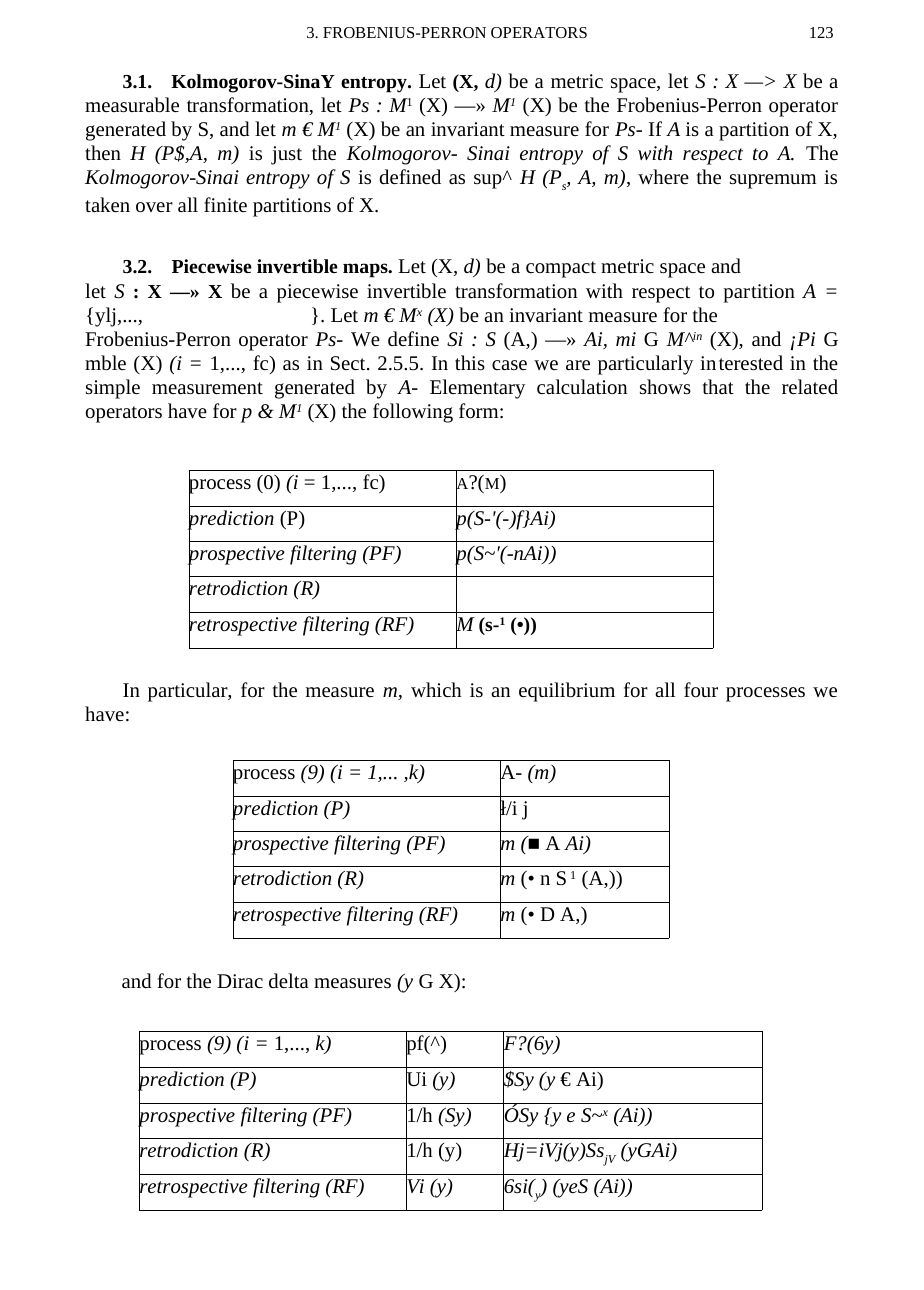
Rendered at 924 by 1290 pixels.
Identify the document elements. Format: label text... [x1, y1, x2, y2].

table_cell prediction (P) [234, 797, 500, 831]
table_cell m (• n S 1 (A,)) [501, 867, 669, 902]
table_header pf(^) [407, 1032, 503, 1067]
table_header process (9) (i = 1,... ,k) [234, 761, 500, 796]
table_cell retrospective filtering (RF) [234, 903, 500, 938]
text 123 [808, 23, 836, 42]
list Piecewise invertible maps. Let (X, d) be a compact metric space and [85, 254, 838, 278]
table_cell Vi (y) [407, 1175, 503, 1210]
table_cell Hj=iVj(y)SsjV (yGAi) [504, 1139, 762, 1174]
table_header A- (m) [501, 761, 669, 796]
table_cell retrodiction (R) [190, 577, 456, 612]
table_cell prediction (P) [190, 507, 456, 541]
table_cell p(S~'(-nAi)) [457, 542, 713, 576]
text Frobenius-Perron operator Ps- We define Si : S (A,) —» Ai, mi G M^in (X), and ¡Pi G mble (X) (i = 1,..., fc) as in Sect. 2.5.5. In this case we are particularly in­terested in the simple measurement generated by A- Elementary calculation shows that the related operators have for p & M1 (X) the following form: [85, 327, 838, 423]
table_cell retrodiction (R) [140, 1139, 406, 1174]
table_cell 1/h (Sy) [407, 1104, 503, 1138]
table_cell M (s-1 (•)) [457, 613, 713, 648]
text In particular, for the measure m, which is an equilibrium for all four processes we have: [85, 677, 838, 726]
table_header a?(m) [457, 471, 713, 506]
table_header process (0) (i = 1,..., fc) [190, 471, 456, 506]
table_cell Ui (y) [407, 1068, 503, 1103]
table_cell m (• D A,) [501, 903, 669, 938]
table_cell [457, 577, 713, 612]
table_cell prospective filtering (PF) [140, 1104, 406, 1138]
table_cell 1/h (y) [407, 1139, 503, 1174]
table_cell prospective filtering (PF) [234, 832, 500, 866]
table_header process (9) (i = 1,..., k) [140, 1032, 406, 1067]
table_cell $Sy (y € Ai) [504, 1068, 762, 1103]
table_cell 6si(y) (yeS (Ai)) [504, 1175, 762, 1210]
text let S : X —» X be a piecewise invertible transformation with respect to par­tition A = {ylj,..., }. Let m € Mx (X) be an invariant measure for the [85, 278, 838, 327]
table_cell p(S-'(-)f}Ai) [457, 507, 713, 541]
table_cell retrospective filtering (RF) [190, 613, 456, 648]
table_header F?(6y) [504, 1032, 762, 1067]
table_cell prospective filtering (PF) [190, 542, 456, 576]
table_cell ł/i j [501, 797, 669, 831]
text 3. FROBENIUS-PERRON OPERATORS [306, 23, 616, 42]
list Kolmogorov-SinaY entropy. Let (X, d) be a metric space, let S : X —> X be a measurable transformation, let Ps : M1 (X) —» M1 (X) be the Frobenius-Perron operator generated by S, and let m € M1 (X) be an invariant measure for Ps- If A is a partition of X, then H (P$,A, m) is just the Kolmogorov- Sinai entropy of S with respect to A. The Kolmogorov-Sinai entropy of S is defined as sup^ H (Ps, A, m), where the supremum is taken over all finite partitions of X. [85, 68, 838, 217]
text and for the Dirac delta measures (y G X): [121, 968, 508, 993]
table_cell m (■ A Ai) [501, 832, 669, 866]
table_cell retrodiction (R) [234, 867, 500, 902]
table_cell prediction (P) [140, 1068, 406, 1103]
table_cell retrospective filtering (RF) [140, 1175, 406, 1210]
table_cell ÓSy {y e S~x (Ai)) [504, 1104, 762, 1138]
